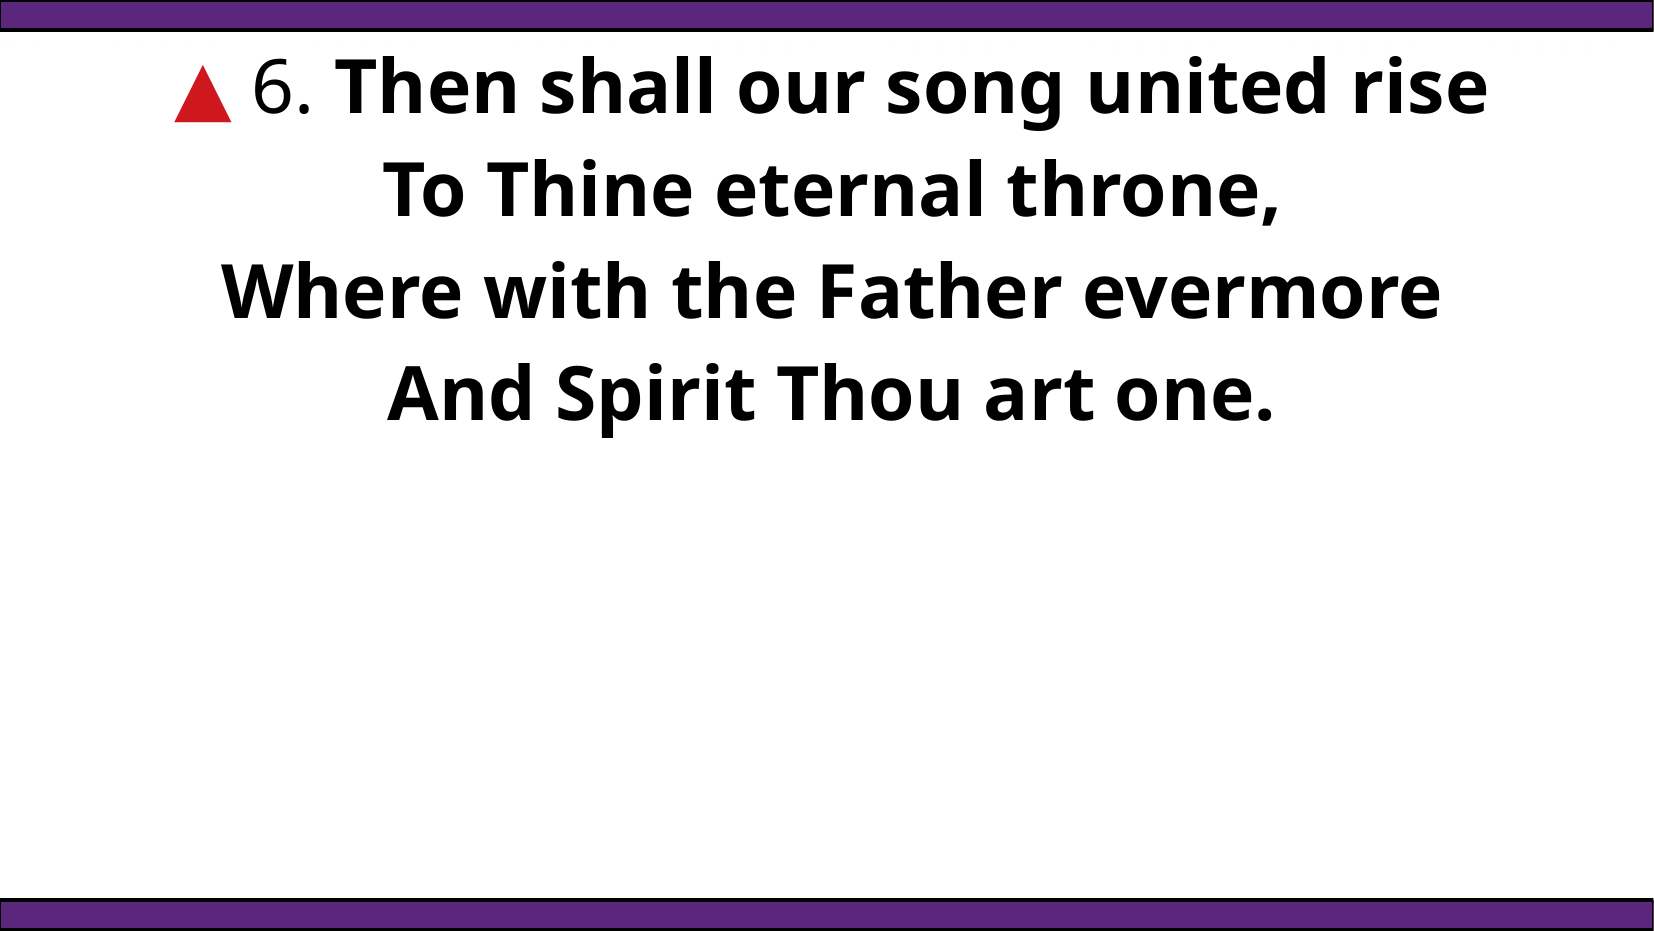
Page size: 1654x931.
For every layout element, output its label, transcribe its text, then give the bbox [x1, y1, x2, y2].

text_box [0, 900, 1654, 931]
picture [0, 31, 1654, 900]
text_box ▲ 6. Then shall our song united rise To Thine eternal throne, Where with the Father evermore And Spirit Thou art one. [60, 26, 1606, 441]
text_box [0, 0, 1654, 31]
